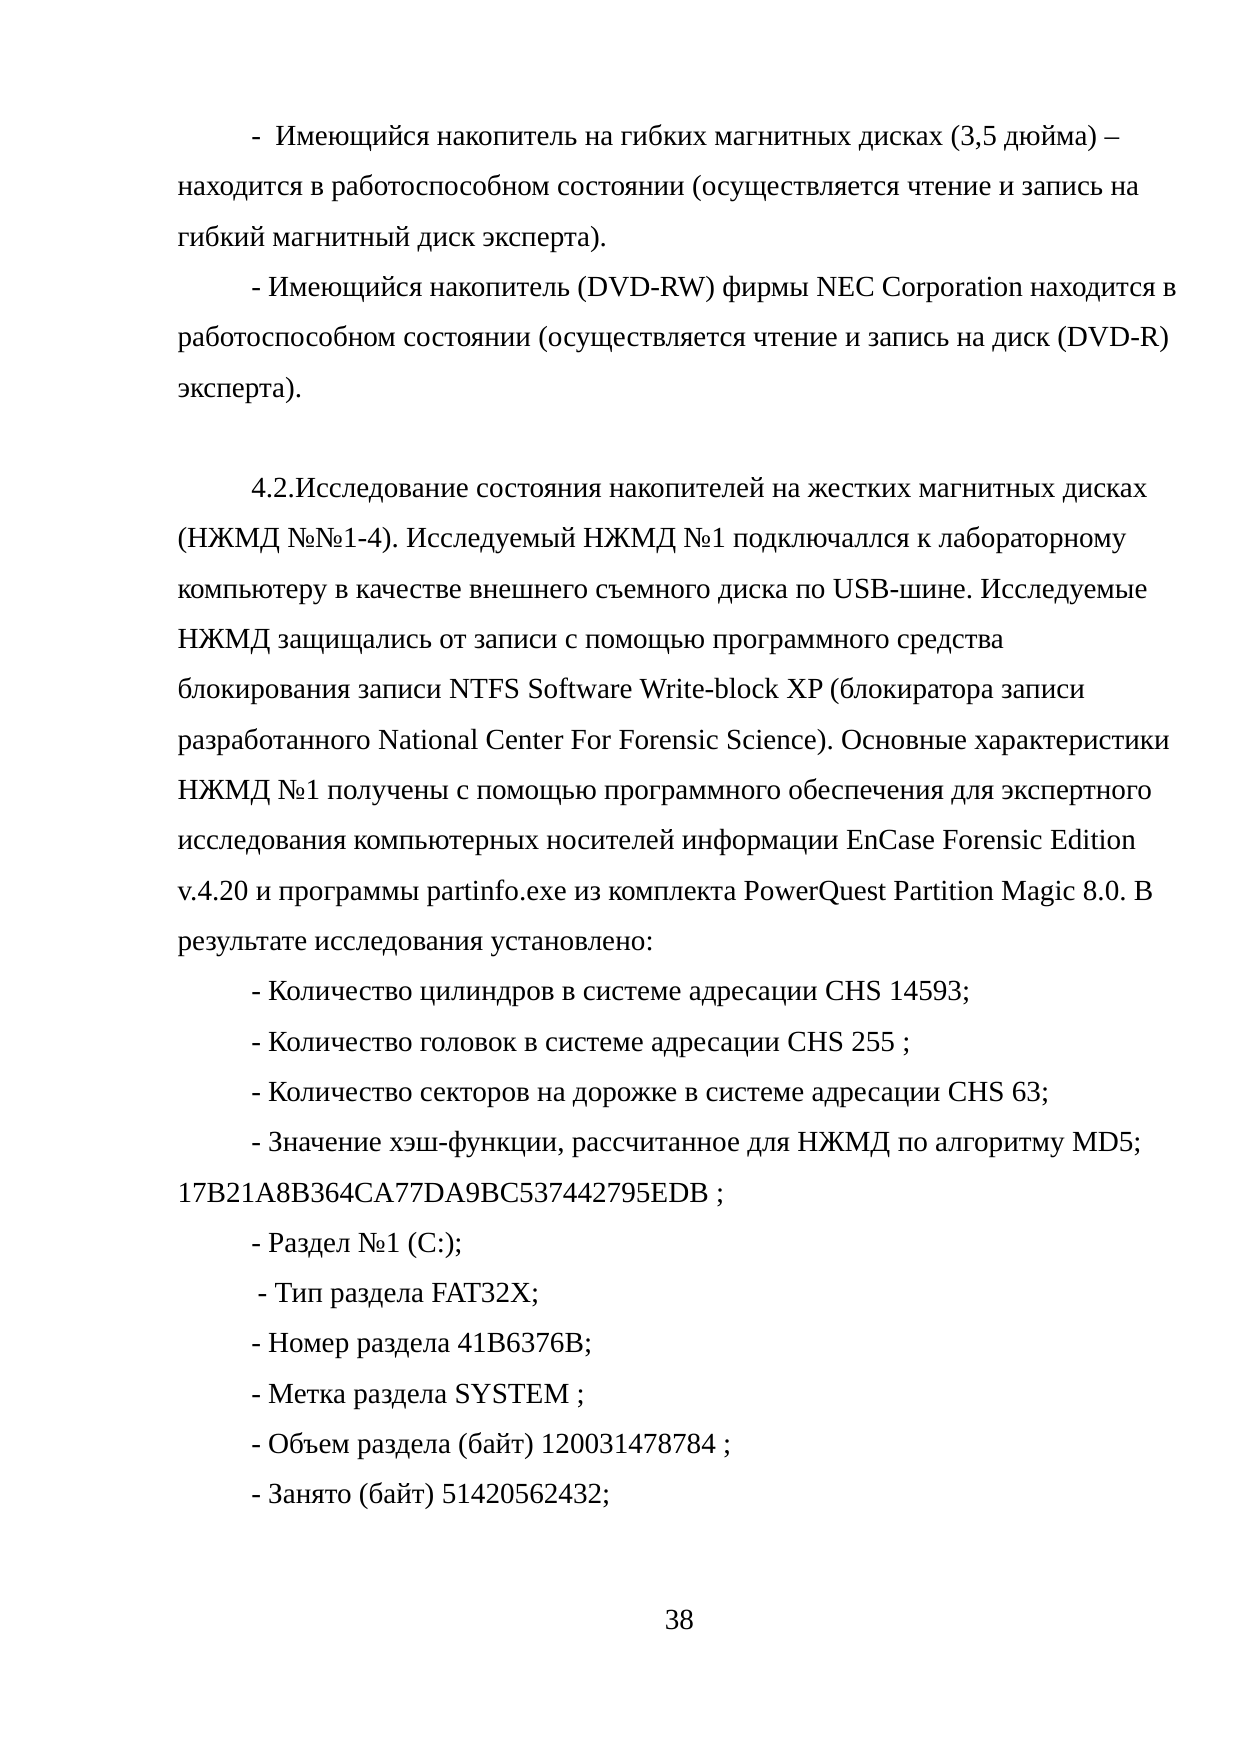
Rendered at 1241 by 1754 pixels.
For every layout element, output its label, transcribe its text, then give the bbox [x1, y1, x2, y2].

text - Занято (байт) 51420562432; [177, 1477, 1181, 1510]
text - Тип раздела FAT32X; [177, 1275, 1181, 1309]
text - Метка раздела SYSTEM ; [177, 1376, 1181, 1409]
text - Номер раздела 41B6376B; [177, 1326, 1181, 1359]
text - Объем раздела (байт) 120031478784 ; [177, 1426, 1181, 1460]
text - Имеющийся накопитель на гибких магнитных дисках (3,5 дюйма) – находится в работоспособном состоянии (осуществляется чтение и запись на гибкий магнитный диск эксперта). [177, 118, 1181, 252]
text 4.2.Исследование состояния накопителей на жестких магнитных дисках (НЖМД №№1-4). Исследуемый НЖМД №1 подключаллся к лабораторному компьютеру в качестве внешнего съемного диска по USB-шине. Исследуемые НЖМД защищались от записи с помощью программного средства блокирования записи NTFS Software Write-block XP (блокиратора записи разработанного National Center For Forensic Science). Основные характеристики НЖМД №1 получены с помощью программного обеспечения для экспертного исследования компьютерных носителей информации EnCase Forensic Edition v.4.20 и программы partinfo.exe из комплекта PowerQuest Partition Magic 8.0. В результате исследования установлено: [177, 470, 1181, 957]
text - Количество головок в системе адресации CHS 255 ; [177, 1024, 1181, 1057]
text - Количество секторов на дорожке в системе адресации CHS 63; [177, 1074, 1181, 1108]
text - Значение хэш-функции, рассчитанное для НЖМД по алгоритму MD5; 17B21A8B364CA77DA9BC537442795EDB ; [177, 1124, 1181, 1208]
text - Имеющийся накопитель (DVD-RW) фирмы NEC Corporation находится в работоспособном состоянии (осуществляется чтение и запись на диск (DVD-R) эксперта). [177, 269, 1181, 403]
text - Количество цилиндров в системе адресации CHS 14593; [177, 973, 1181, 1007]
text - Раздел №1 (С:); [177, 1225, 1181, 1258]
